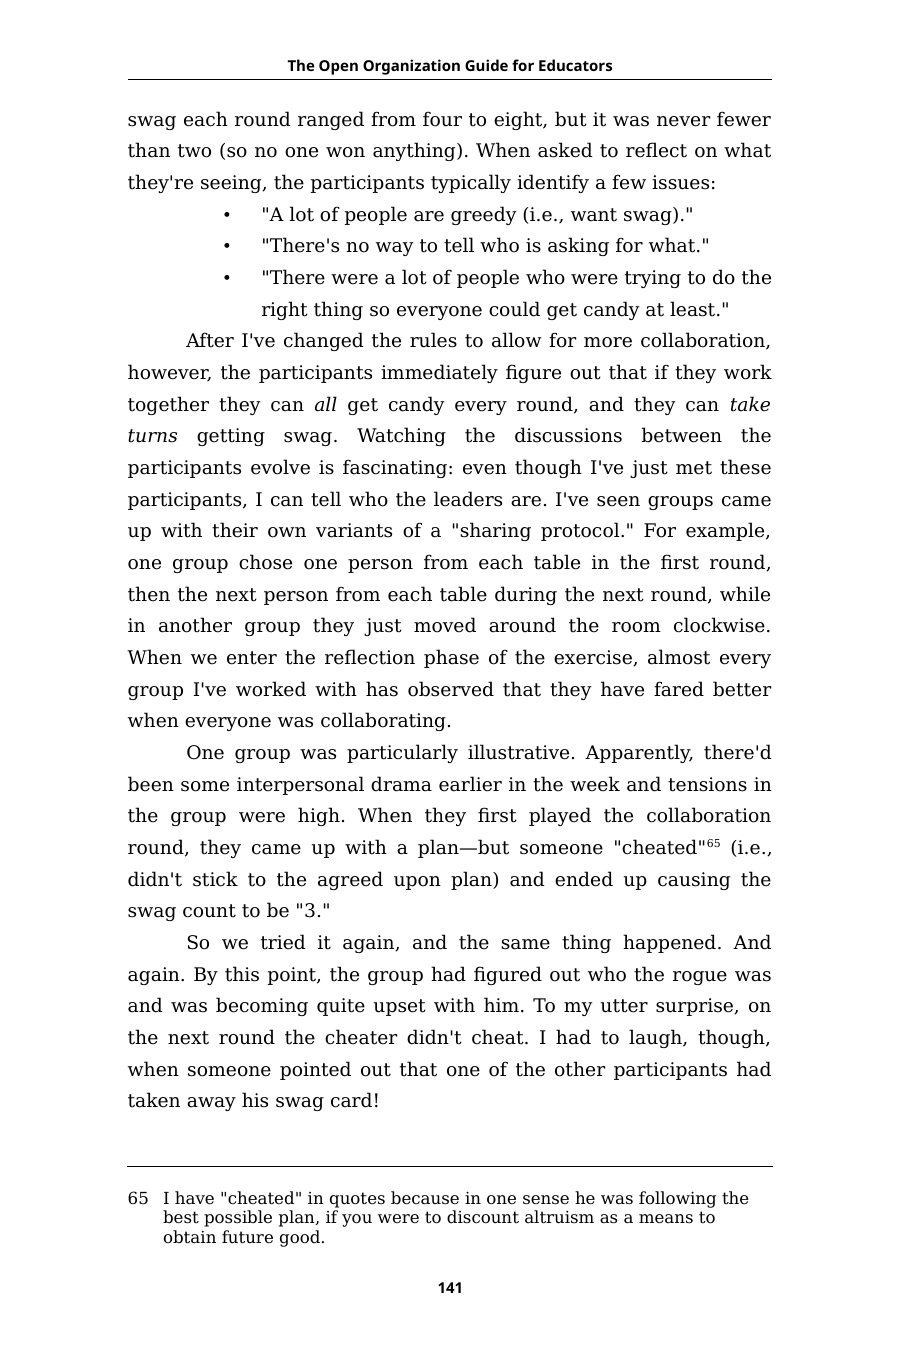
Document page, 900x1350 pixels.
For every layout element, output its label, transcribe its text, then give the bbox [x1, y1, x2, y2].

list "There's no way to tell who is asking for what." [223, 235, 772, 257]
list "A lot of people are greedy (i.e., want swag)." [223, 204, 772, 226]
text swag each round ranged from four to eight, but it was never fewer than two (so no one won anything). When asked to reflect on what they're seeing, the participants typically identify a few issues: [127, 109, 772, 194]
text I have "cheated" in quotes because in one sense he was following the best possible plan, if you were to discount altruism as a means to obtain future good. [127, 1189, 772, 1247]
list "There were a lot of people who were trying to do the right thing so everyone could get candy at least." [223, 267, 772, 321]
text One group was particularly illustrative. Apparently, there'd been some interpersonal drama earlier in the week and tensions in the group were high. When they first played the collaboration round, they came up with a plan—but someone "cheated" (i.e., didn't stick to the agreed upon plan) and ended up causing the swag count to be "3." [127, 742, 772, 922]
text So we tried it again, and the same thing happened. And again. By this point, the group had figured out who the rogue was and was becoming quite upset with him. To my utter surprise, on the next round the cheater didn't cheat. I had to laugh, though, when someone pointed out that one of the other participants had taken away his swag card! [127, 932, 772, 1112]
text After I've changed the rules to allow for more collaboration, however, the participants immediately figure out that if they work together they can all get candy every round, and they can take turns getting swag. Watching the discussions between the participants evolve is fascinating: even though I've just met these participants, I can tell who the leaders are. I've seen groups came up with their own variants of a "sharing protocol." For example, one group chose one person from each table in the first round, then the next person from each table during the next round, while in another group they just moved around the room clockwise. When we enter the reflection phase of the exercise, almost every group I've worked with has observed that they have fared better when everyone was collaborating. [127, 330, 772, 732]
